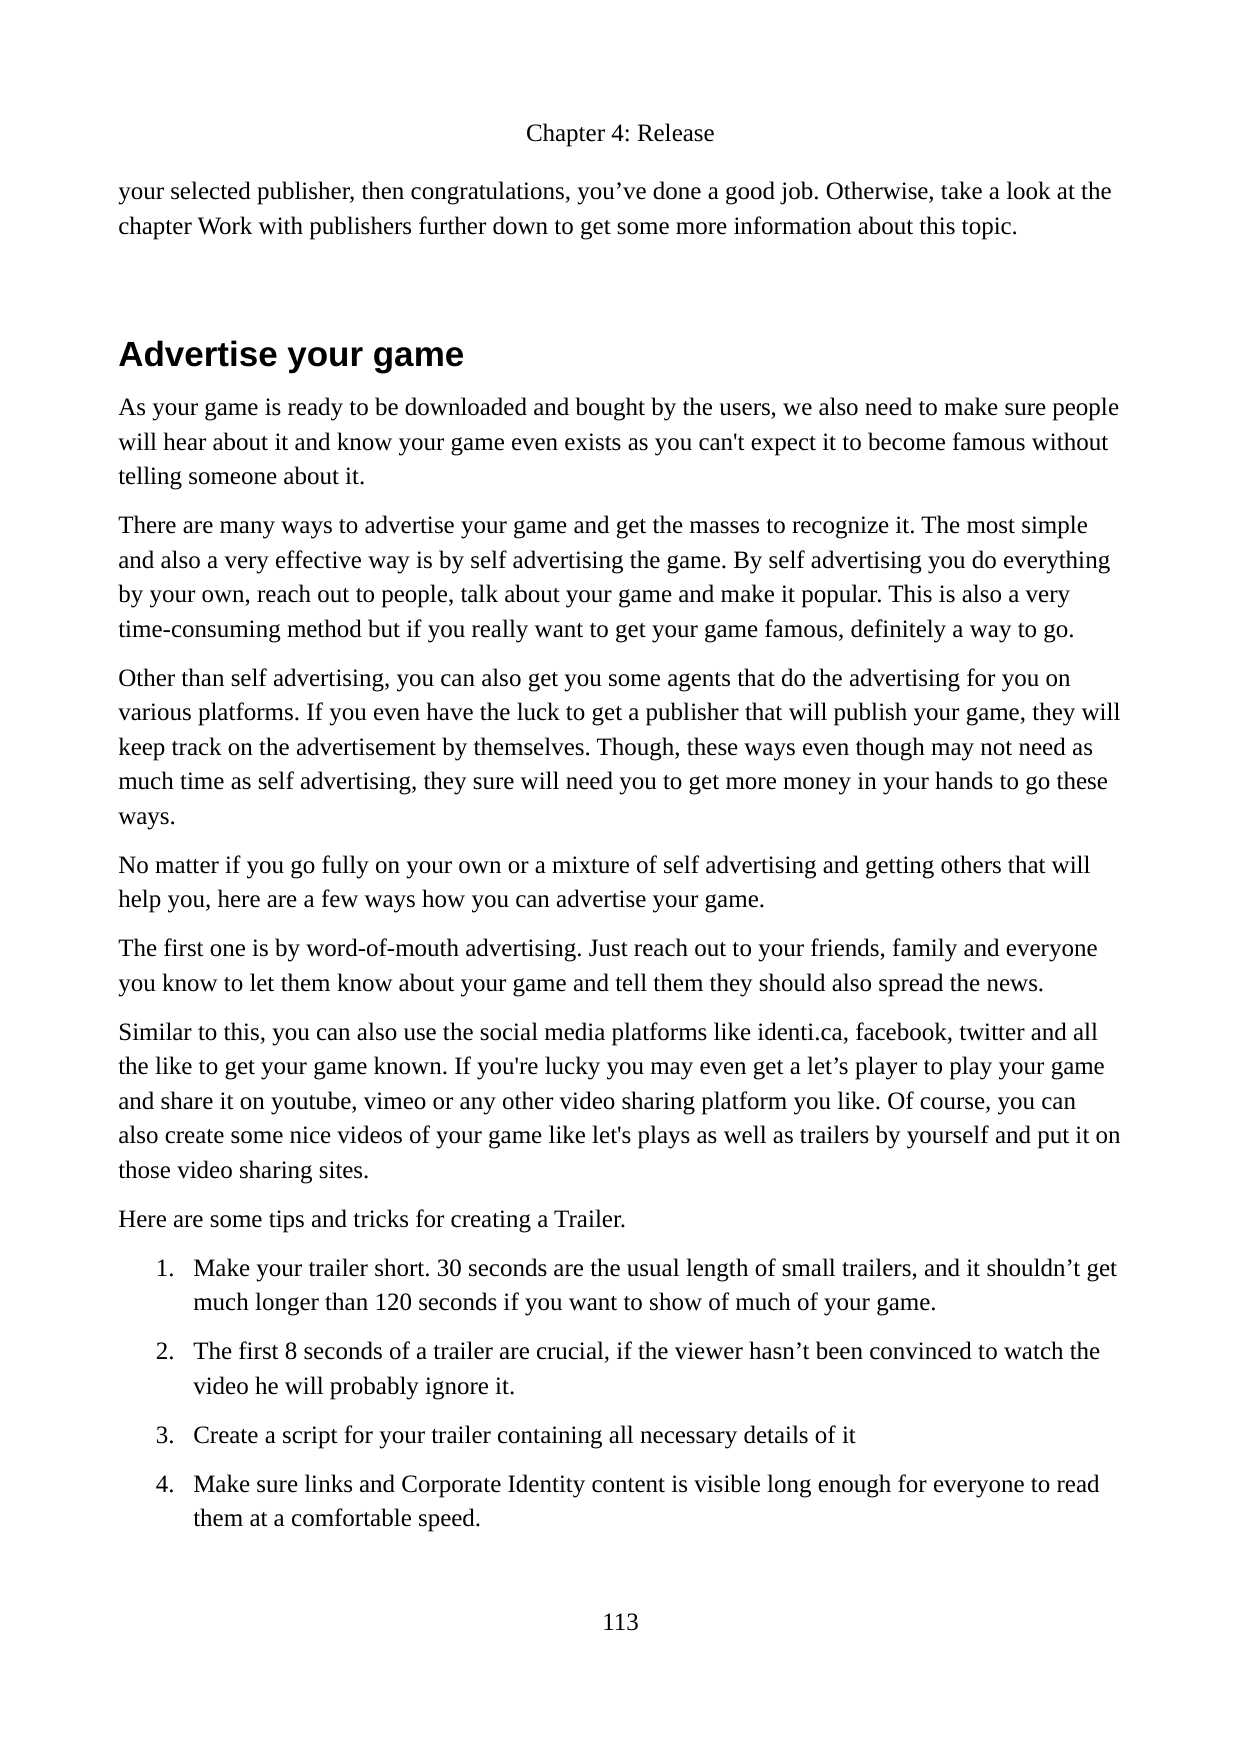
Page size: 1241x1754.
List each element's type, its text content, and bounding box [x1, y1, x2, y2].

subtitle Advertise your game [118, 334, 1122, 374]
list The first 8 seconds of a trailer are crucial, if the viewer hasn’t been convinced to watch the video he will probably ignore it. [156, 1336, 1122, 1400]
text The first one is by word-of-mouth advertising. Just reach out to your friends, family and everyone you know to let them know about your game and tell them they should also spread the news. [118, 933, 1122, 997]
text As your game is ready to be downloaded and bought by the users, we also need to make sure people will hear about it and know your game even exists as you can't expect it to become famous without telling someone about it. [118, 392, 1122, 490]
list Make your trailer short. 30 seconds are the usual length of small trailers, and it shouldn’t get much longer than 120 seconds if you want to show of much of your game. [156, 1253, 1122, 1316]
text Similar to this, you can also use the social media platforms like identi.ca, facebook, twitter and all the like to get your game known. If you're lucky you may even get a let’s player to play your game and share it on youtube, vimeo or any other video sharing platform you like. Of course, you can also create some nice videos of your game like let's plays as well as trailers by yourself and put it on those video sharing sites. [118, 1017, 1122, 1183]
text Here are some tips and tricks for creating a Trailer. [118, 1204, 1122, 1233]
text Other than self advertising, you can also get you some agents that do the advertising for you on various platforms. If you even have the luck to get a publisher that will publish your game, they will keep track on the advertisement by themselves. Though, these ways even though may not need as much time as self advertising, they sure will need you to get more money in your hands to go these ways. [118, 663, 1122, 829]
text There are many ways to advertise your game and get the masses to recognize it. The most simple and also a very effective way is by self advertising the game. By self advertising you do everything by your own, reach out to people, talk about your game and make it popular. This is also a very time-consuming method but if you really want to get your game famous, definitely a way to go. [118, 510, 1122, 642]
text your selected publisher, then congratulations, you’ve done a good job. Otherwise, take a look at the chapter Work with publishers further down to get some more information about this topic. [118, 176, 1122, 239]
text No matter if you go fully on your own or a mixture of self advertising and getting others that will help you, here are a few ways how you can advertise your game. [118, 850, 1122, 913]
list Create a script for your trailer containing all necessary details of it [156, 1420, 1122, 1449]
list Make sure links and Corporate Identity content is visible long enough for everyone to read them at a comfortable speed. [156, 1469, 1122, 1532]
